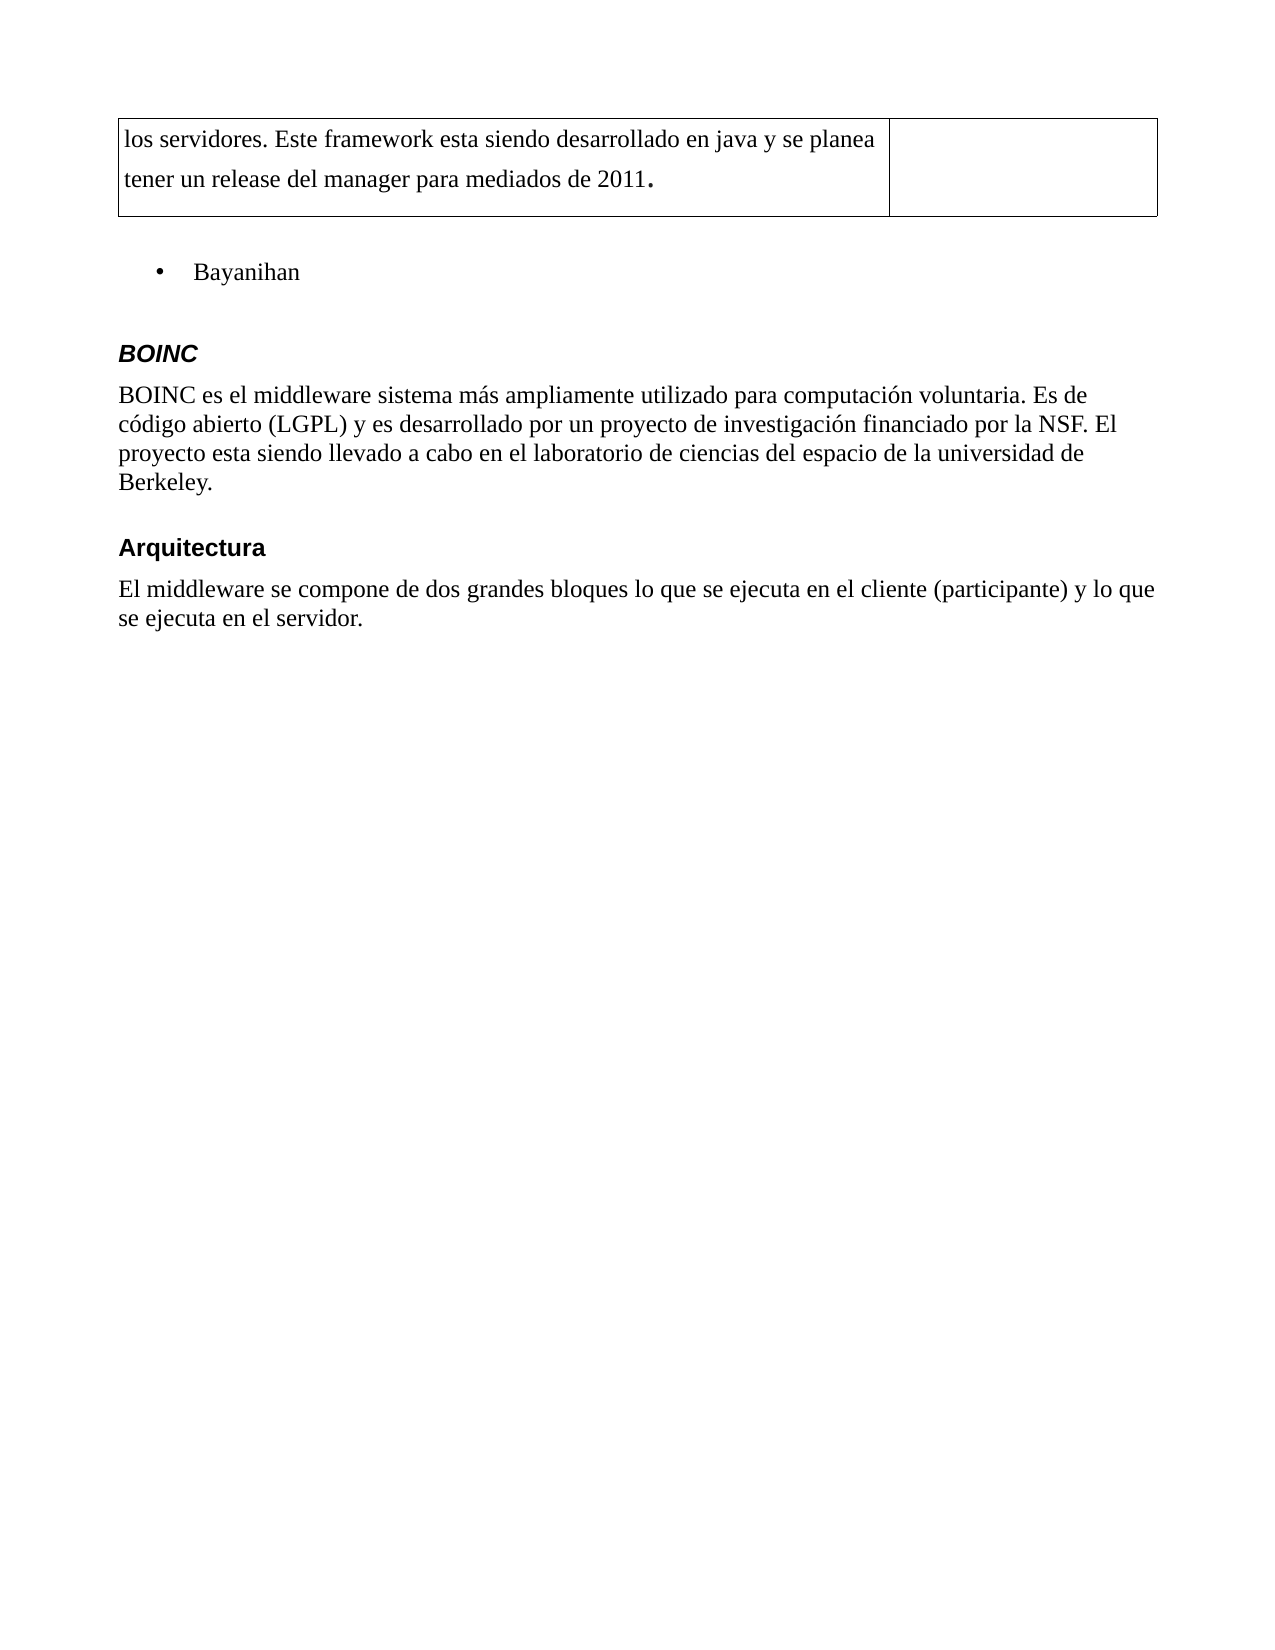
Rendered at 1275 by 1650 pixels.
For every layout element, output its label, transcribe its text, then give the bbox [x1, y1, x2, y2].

table_cell los servidores. Este framework esta siendo desarrollado en java y se planea tener un release del manager para mediados de 2011. [119, 119, 889, 216]
subtitle BOINC [118, 339, 1157, 368]
text BOINC es el middleware sistema más ampliamente utilizado para computación voluntaria. Es de código abierto (LGPL) y es desarrollado por un proyecto de investigación financiado por la NSF. El proyecto esta siendo llevado a cabo en el laboratorio de ciencias del espacio de la universidad de Berkeley. [118, 380, 1157, 495]
table_cell [890, 119, 1157, 216]
text El middleware se compone de dos grandes bloques lo que se ejecuta en el cliente (participante) y lo que se ejecuta en el servidor. [118, 574, 1157, 631]
list Bayanihan [156, 257, 901, 286]
subtitle Arquitectura [118, 533, 1157, 561]
